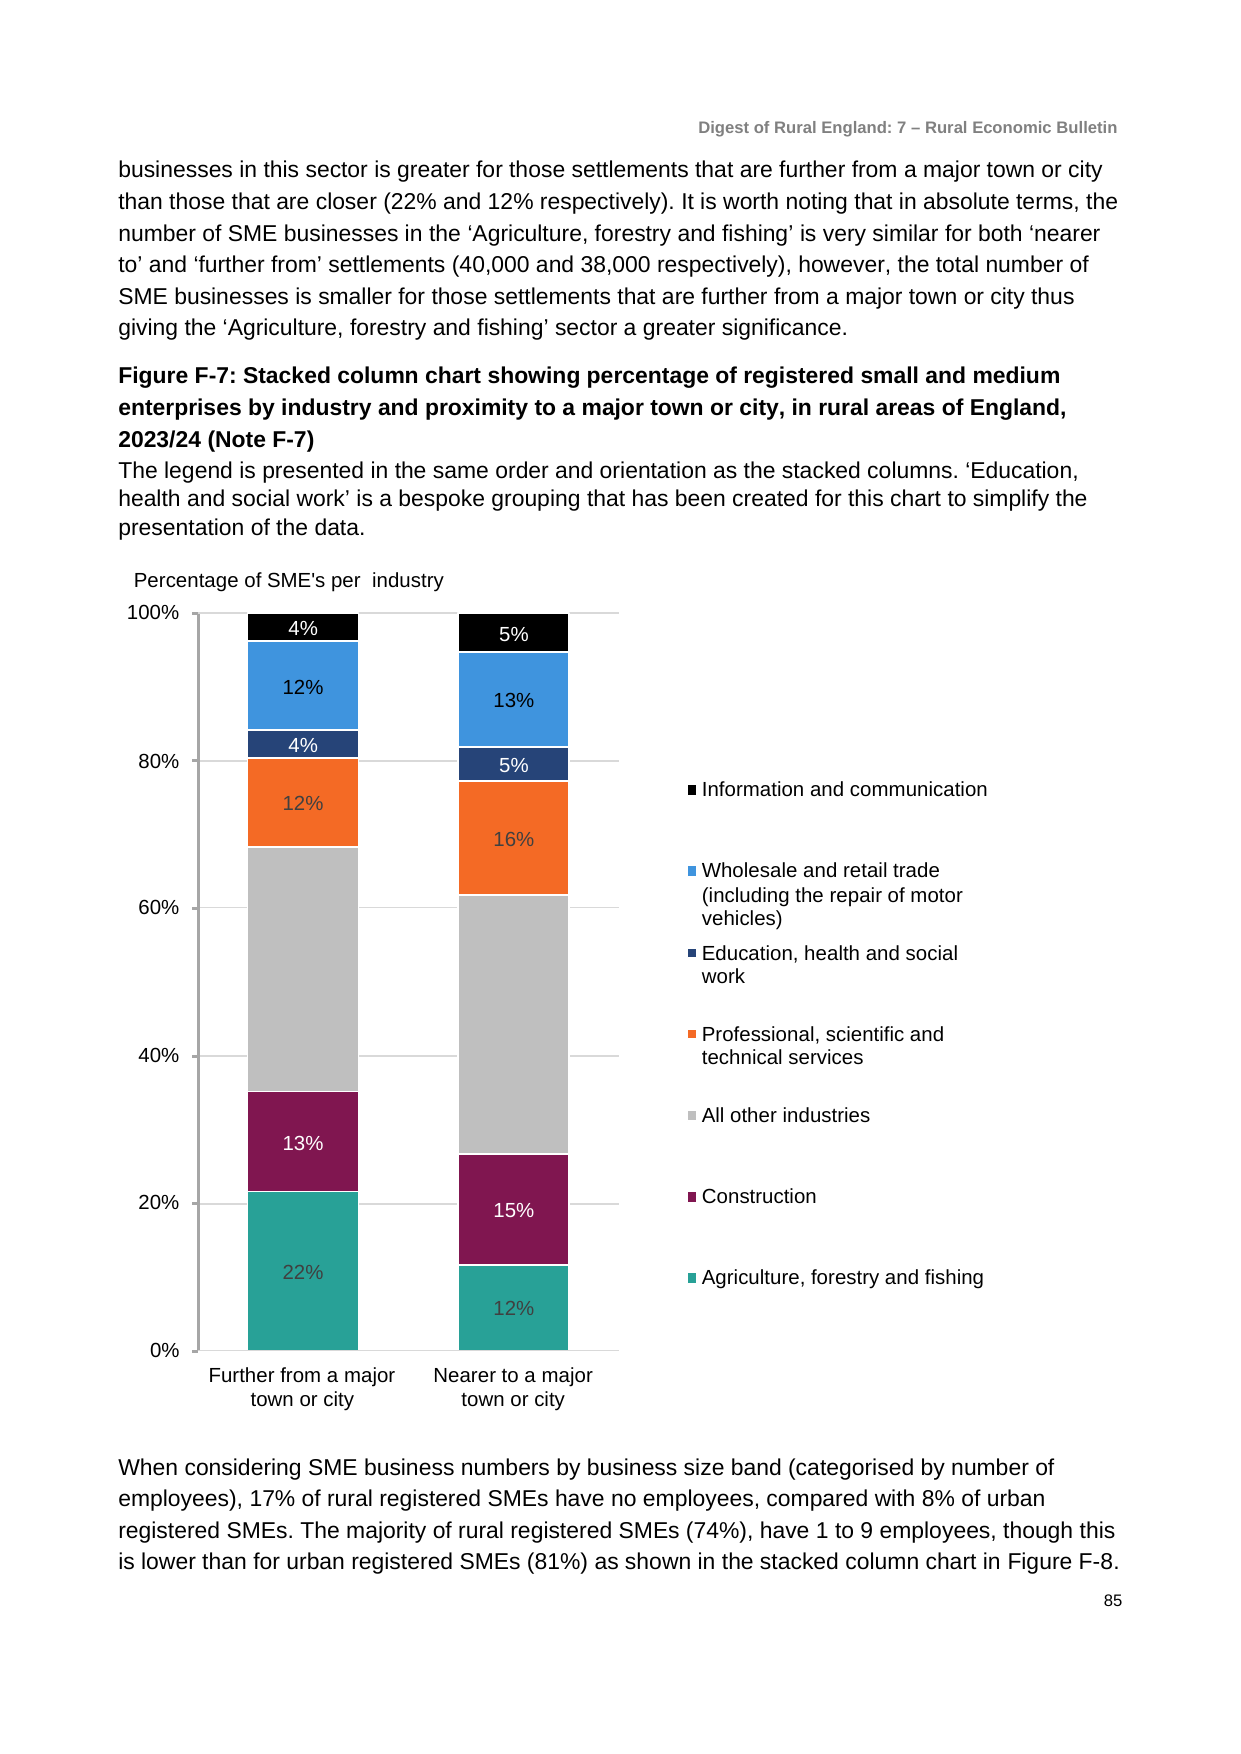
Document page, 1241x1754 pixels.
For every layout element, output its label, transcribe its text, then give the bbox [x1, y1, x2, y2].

text businesses in this sector is greater for those settlements that are further from a major town or city than those that are closer (22% and 12% respectively). It is worth noting that in absolute terms, the number of SME businesses in the ‘Agriculture, forestry and fishing’ is very similar for both ‘nearer to’ and ‘further from’ settlements (40,000 and 38,000 respectively), however, the total number of SME businesses is smaller for those settlements that are further from a major town or city thus giving the ‘Agriculture, forestry and fishing’ sector a greater significance. [118, 156, 1122, 341]
text When considering SME business numbers by business size band (categorised by number of employees), 17% of rural registered SMEs have no employees, compared with 8% of urban registered SMEs. The majority of rural registered SMEs (74%), have 1 to 9 employees, though this is lower than for urban registered SMEs (81%) as shown in the stacked column chart in Figure F‑8. [118, 1453, 1122, 1574]
text Figure F‑7: Stacked column chart showing percentage of registered small and medium enterprises by industry and proximity to a major town or city, in rural areas of England, 2023/24 (Note F-7) [118, 362, 1122, 452]
text The legend is presented in the same order and orientation as the stacked columns. ‘Education, health and social work’ is a bespoke grouping that has been created for this chart to simplify the presentation of the data. [118, 457, 1122, 540]
